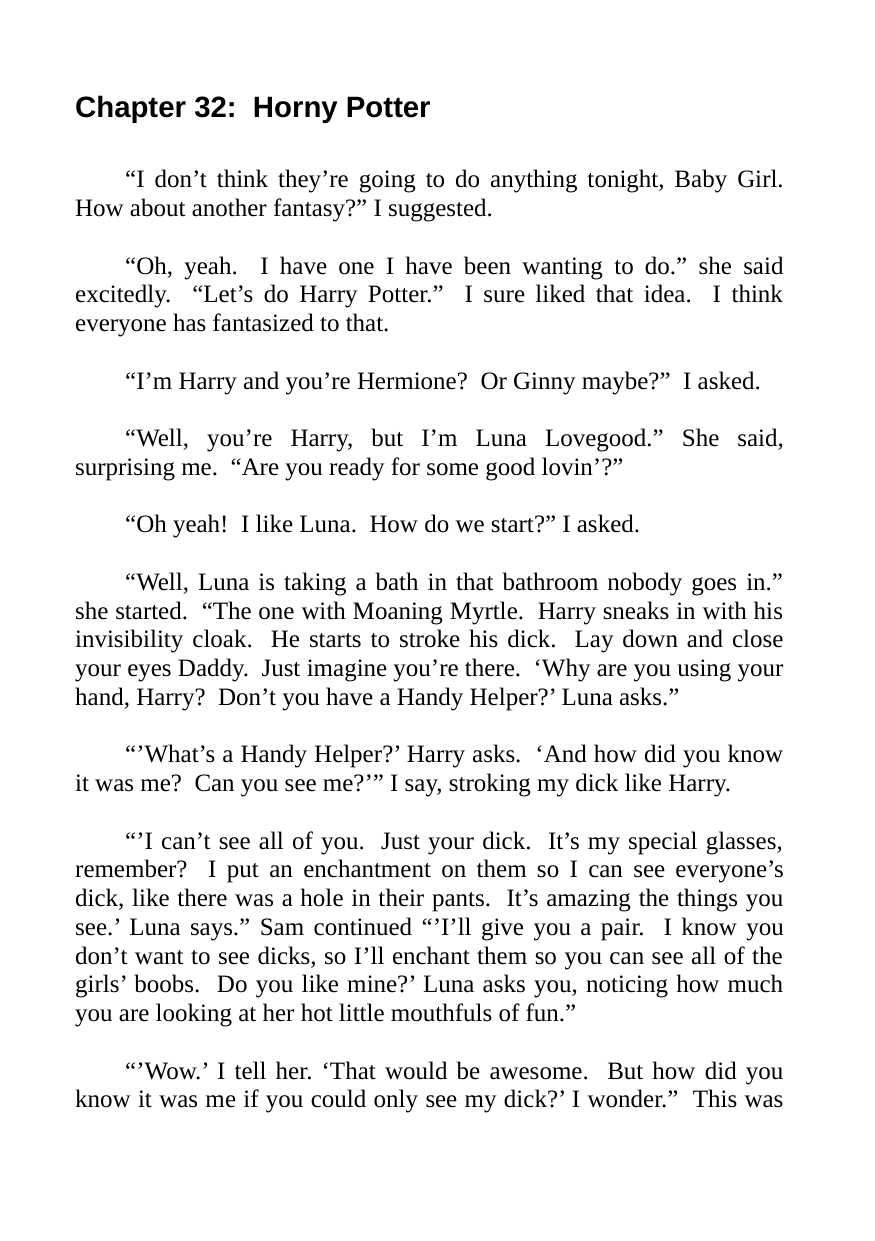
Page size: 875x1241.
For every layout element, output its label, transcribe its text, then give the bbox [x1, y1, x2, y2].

text “’Wow.’ I tell her. ‘That would be awesome. But how did you know it was me if you could only see my dick?’ I wonder.” This was [75, 1056, 784, 1113]
subtitle Chapter 32: Horny Potter [75, 89, 784, 123]
text “I’m Harry and you’re Hermione? Or Ginny maybe?” I asked. [75, 366, 784, 394]
text “I don’t think they’re going to do anything tonight, Baby Girl. How about another fantasy?” I suggested. [75, 164, 784, 222]
text “Well, you’re Harry, but I’m Luna Lovegood.” She said, surprising me. “Are you ready for some good lovin’?” [75, 423, 784, 481]
text “Oh, yeah. I have one I have been wanting to do.” she said excitedly. “Let’s do Harry Potter.” I sure liked that idea. I think everyone has fantasized to that. [75, 251, 784, 337]
text “Well, Luna is taking a bath in that bathroom nobody goes in.” she started. “The one with Moaning Myrtle. Harry sneaks in with his invisibility cloak. He starts to stroke his dick. Lay down and close your eyes Daddy. Just imagine you’re there. ‘Why are you using your hand, Harry? Don’t you have a Handy Helper?’ Luna asks.” [75, 567, 784, 711]
text “’What’s a Handy Helper?’ Harry asks. ‘And how did you know it was me? Can you see me?’” I say, stroking my dick like Harry. [75, 739, 784, 797]
text “Oh yeah! I like Luna. How do we start?” I asked. [75, 509, 784, 538]
text “’I can’t see all of you. Just your dick. It’s my special glasses, remember? I put an enchantment on them so I can see everyone’s dick, like there was a hole in their pants. It’s amazing the things you see.’ Luna says.” Sam continued “’I’ll give you a pair. I know you don’t want to see dicks, so I’ll enchant them so you can see all of the girls’ boobs. Do you like mine?’ Luna asks you, noticing how much you are looking at her hot little mouthfuls of fun.” [75, 826, 784, 1027]
